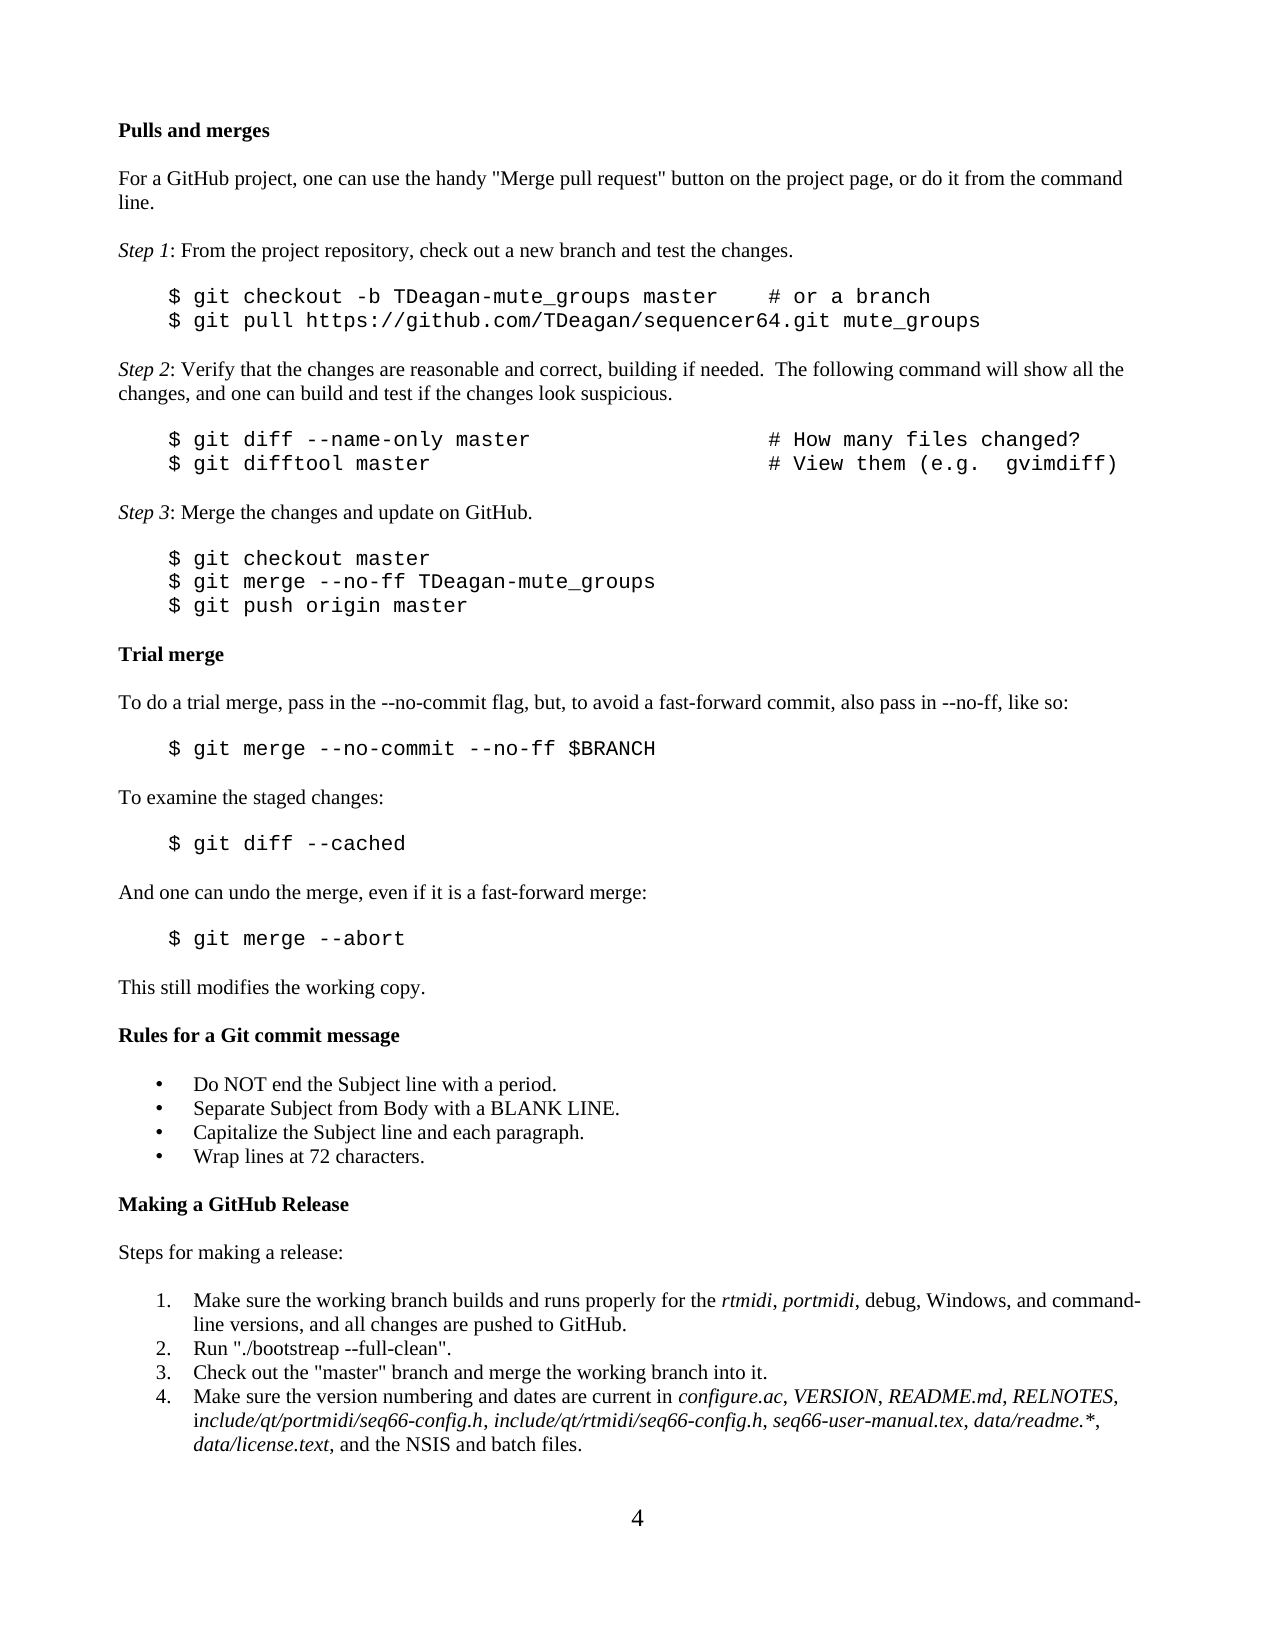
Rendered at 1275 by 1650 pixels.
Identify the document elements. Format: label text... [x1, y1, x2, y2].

text Step 1: From the project repository, check out a new branch and test the changes. [118, 238, 1157, 262]
text And one can undo the merge, even if it is a fast-forward merge: [118, 880, 1157, 904]
text $ git merge --abort [118, 928, 1157, 952]
list Make sure the working branch builds and runs properly for the rtmidi, portmidi, debug, Windows, and command-line versions, and all changes are pushed to GitHub. [156, 1288, 1157, 1336]
text Rules for a Git commit message [118, 1023, 1157, 1047]
text To examine the staged changes: [118, 785, 1157, 809]
text $ git diff --name-only master # How many files changed? [118, 429, 1157, 452]
text For a GitHub project, one can use the handy "Merge pull request" button on the project page, or do it from the command line. [118, 166, 1157, 214]
text Step 3: Merge the changes and update on GitHub. [118, 500, 1157, 524]
text Making a GitHub Release [118, 1192, 1157, 1216]
text Steps for making a release: [118, 1240, 1157, 1264]
text Pulls and merges [118, 118, 1157, 142]
text $ git pull https://github.com/TDeagan/sequencer64.git mute_groups [118, 310, 1157, 333]
text $ git merge --no-commit --no-ff $BRANCH [118, 738, 1157, 762]
text Step 2: Verify that the changes are reasonable and correct, building if needed. The following command will show all the changes, and one can build and test if the changes look suspicious. [118, 357, 1157, 405]
list Run "./bootstreap --full-clean". [156, 1336, 1157, 1360]
list Do NOT end the Subject line with a period. [156, 1071, 1157, 1096]
text Trial merge [118, 642, 1157, 666]
list Capitalize the Subject line and each paragraph. [156, 1119, 1157, 1144]
text $ git diff --cached [118, 833, 1157, 857]
text $ git checkout master [118, 547, 1157, 571]
text $ git checkout -b TDeagan-mute_groups master # or a branch [118, 286, 1157, 310]
list Separate Subject from Body with a BLANK LINE. [156, 1096, 1157, 1119]
text $ git difftool master # View them (e.g. gvimdiff) [118, 452, 1157, 476]
text $ git merge --no-ff TDeagan-mute_groups [118, 571, 1157, 595]
text $ git push origin master [118, 595, 1157, 618]
text This still modifies the working copy. [118, 975, 1157, 999]
list Make sure the version numbering and dates are current in configure.ac, VERSION, README.md, RELNOTES, include/qt/portmidi/seq66-config.h, include/qt/rtmidi/seq66-config.h, seq66-user-manual.tex, data/readme.*, data/license.text, and the NSIS and batch files. [156, 1384, 1157, 1456]
text To do a trial merge, pass in the --no-commit flag, but, to avoid a fast-forward commit, also pass in --no-ff, like so: [118, 690, 1157, 714]
list Wrap lines at 72 characters. [156, 1144, 1157, 1168]
list Check out the "master" branch and merge the working branch into it. [156, 1360, 1157, 1384]
